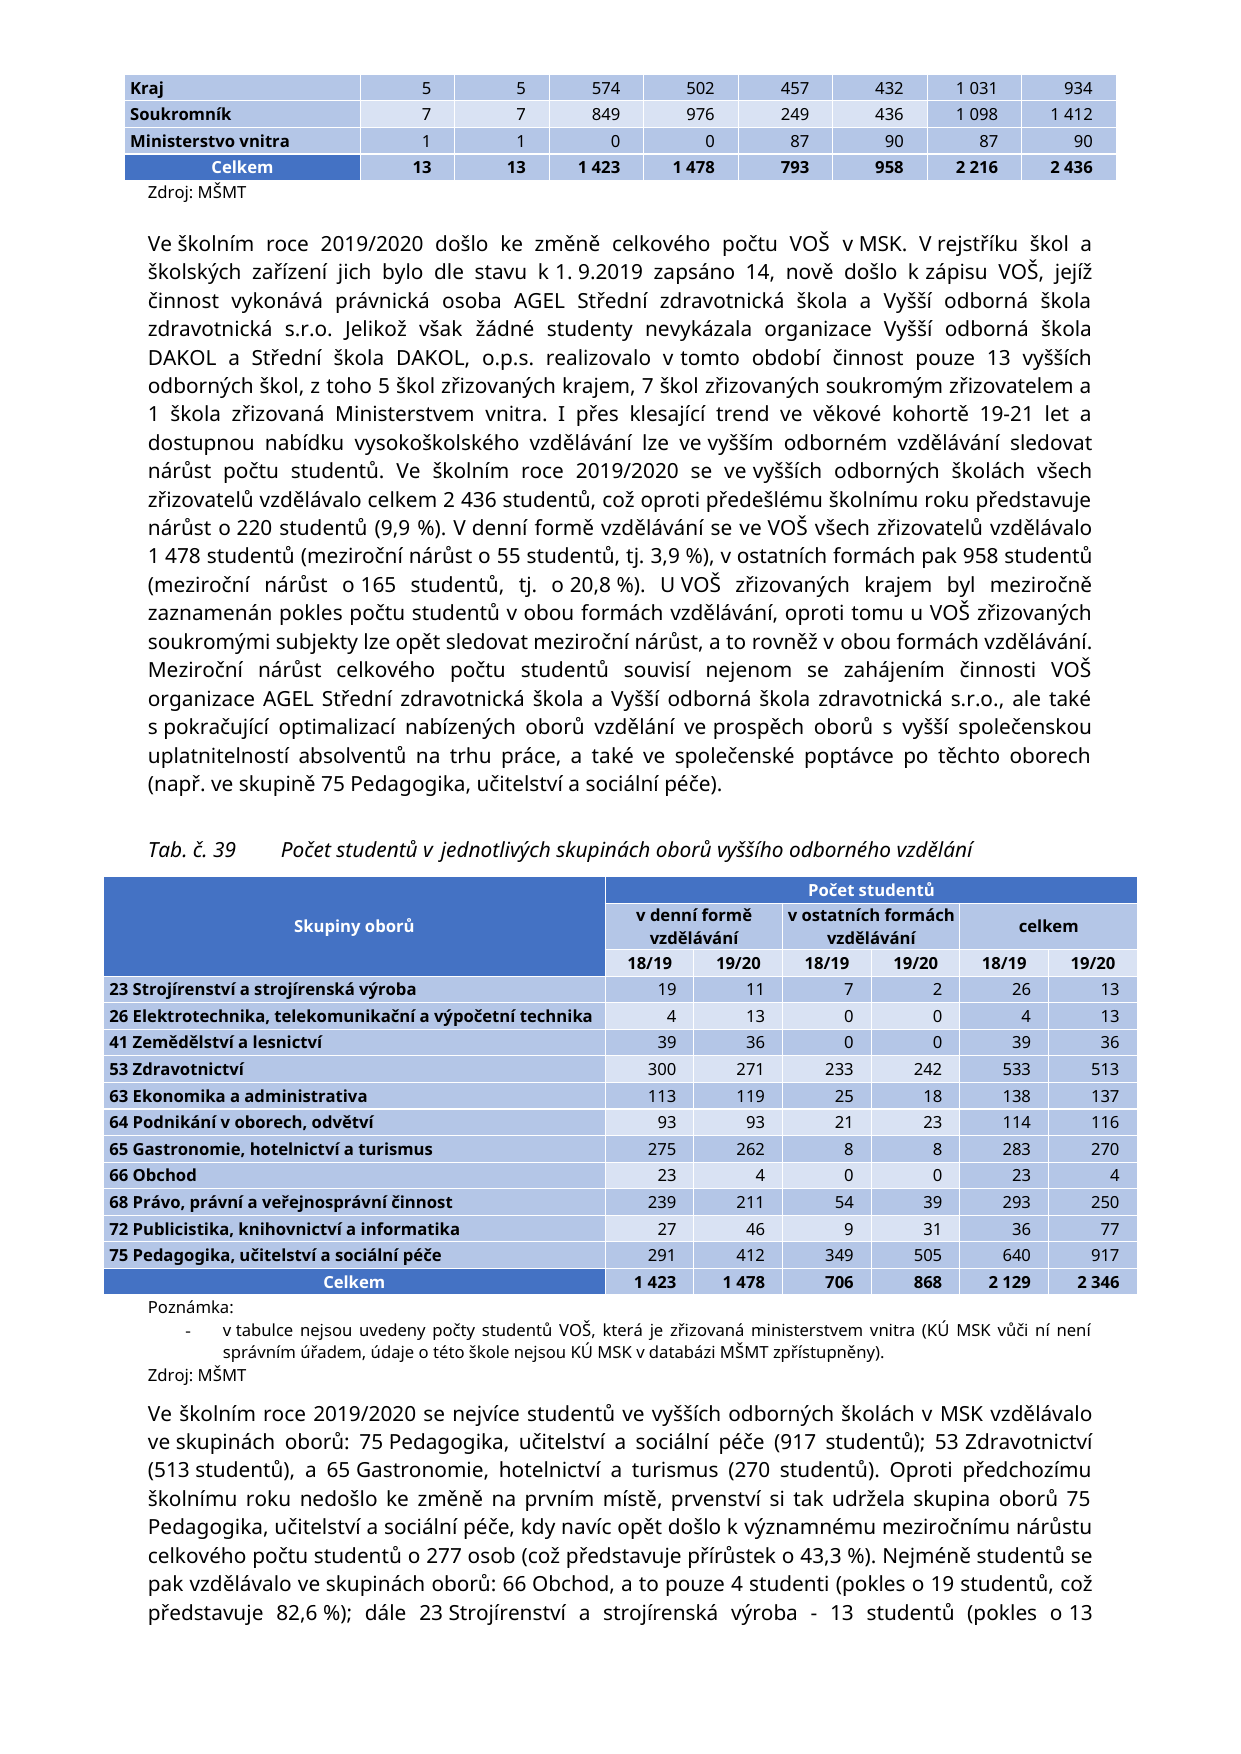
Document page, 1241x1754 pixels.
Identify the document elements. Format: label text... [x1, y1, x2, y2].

table_cell 1 423 [550, 155, 643, 180]
table_cell 18/19 [783, 950, 871, 976]
table_cell 137 [1049, 1083, 1137, 1108]
table_cell 7 [361, 101, 454, 127]
table_cell 1 423 [606, 1269, 693, 1294]
table_cell 1 412 [1022, 101, 1116, 127]
table_cell 2 216 [928, 155, 1021, 180]
table_cell 114 [960, 1110, 1048, 1135]
table_cell 1 [455, 128, 549, 153]
table_cell 1 478 [694, 1269, 782, 1294]
table_cell 249 [739, 101, 832, 127]
table_cell 502 [644, 75, 738, 100]
table_cell 0 [872, 1163, 959, 1188]
table_cell 0 [550, 128, 643, 153]
table_cell 8 [783, 1136, 871, 1162]
table_cell 291 [606, 1242, 693, 1268]
table_cell 275 [606, 1136, 693, 1162]
table_cell 934 [1022, 75, 1116, 100]
table_cell 293 [960, 1189, 1048, 1215]
table_cell 18/19 [606, 950, 693, 976]
table_cell 239 [606, 1189, 693, 1215]
table_cell 23 [872, 1110, 959, 1135]
table_cell 77 [1049, 1216, 1137, 1241]
table_cell 113 [606, 1083, 693, 1108]
table_cell v denní formě vzdělávání [606, 904, 782, 949]
table_cell 119 [694, 1083, 782, 1108]
table_cell Kraj [125, 75, 360, 100]
table_cell 23 Strojírenství a strojírenská výroba [104, 977, 605, 1002]
table_cell 0 [644, 128, 738, 153]
table_cell 706 [783, 1269, 871, 1294]
table_cell 13 [361, 155, 454, 180]
table_cell 457 [739, 75, 832, 100]
table_cell 36 [1049, 1030, 1137, 1055]
table_cell 39 [960, 1030, 1048, 1055]
table_cell 87 [928, 128, 1021, 153]
table_cell 93 [606, 1110, 693, 1135]
table_cell 262 [694, 1136, 782, 1162]
table_cell 793 [739, 155, 832, 180]
table_cell 23 [960, 1163, 1048, 1188]
table_header Počet studentů [606, 877, 1137, 903]
table_cell 0 [783, 1163, 871, 1188]
table_cell 958 [833, 155, 927, 180]
table_cell 349 [783, 1242, 871, 1268]
table_cell 39 [872, 1189, 959, 1215]
table_cell 26 Elektrotechnika, telekomunikační a výpočetní technika [104, 1003, 605, 1029]
table_cell 4 [1049, 1163, 1137, 1188]
table_cell 13 [455, 155, 549, 180]
table_cell 640 [960, 1242, 1048, 1268]
table_cell 19/20 [694, 950, 782, 976]
table_cell 18/19 [960, 950, 1048, 976]
text Poznámka: [148, 1295, 1092, 1318]
table_cell 0 [872, 1030, 959, 1055]
table_cell 116 [1049, 1110, 1137, 1135]
table_cell 54 [783, 1189, 871, 1215]
table_cell celkem [960, 904, 1137, 949]
table_cell 138 [960, 1083, 1048, 1108]
table_cell 283 [960, 1136, 1048, 1162]
table_cell 436 [833, 101, 927, 127]
text Ve školním roce 2019/2020 se nejvíce studentů ve vyšších odborných školách v MSK vzdělávalo ve skupinách oborů: 75 Pedagogika, učitelství a sociální péče (917 studentů); 53 Zdravotnictví (513 studentů), a 65 Gastronomie, hotelnictví a turismus (270 studentů). Oproti předchozímu školnímu roku nedošlo ke změně na prvním místě, prvenství si tak udržela skupina oborů 75 Pedagogika, učitelství a sociální péče, kdy navíc opět došlo k významnému meziročnímu nárůstu celkového počtu studentů o 277 osob (což představuje přírůstek o 43,3 %). Nejméně studentů se pak vzdělávalo ve skupinách oborů: 66 Obchod, a to pouze 4 studenti (pokles o 19 studentů, což představuje 82,6 %); dále 23 Strojírenství a strojírenská výroba - 13 studentů (pokles o 13 [148, 1399, 1092, 1626]
table_cell 505 [872, 1242, 959, 1268]
table_cell 513 [1049, 1056, 1137, 1082]
table_cell v ostatních formách vzdělávání [783, 904, 959, 949]
table_cell 13 [694, 1003, 782, 1029]
table_cell 917 [1049, 1242, 1137, 1268]
table_cell Ministerstvo vnitra [125, 128, 360, 153]
table_cell 432 [833, 75, 927, 100]
table_cell 36 [694, 1030, 782, 1055]
table_cell 2 346 [1049, 1269, 1137, 1294]
text Ve školním roce 2019/2020 došlo ke změně celkového počtu VOŠ v MSK. V rejstříku škol a školských zařízení jich bylo dle stavu k 1. 9.2019 zapsáno 14, nově došlo k zápisu VOŠ, jejíž činnost vykonává právnická osoba AGEL Střední zdravotnická škola a Vyšší odborná škola zdravotnická s.r.o. Jelikož však žádné studenty nevykázala organizace Vyšší odborná škola DAKOL a Střední škola DAKOL, o.p.s. realizovalo v tomto období činnost pouze 13 vyšších odborných škol, z toho 5 škol zřizovaných krajem, 7 škol zřizovaných soukromým zřizovatelem a 1 škola zřizovaná Ministerstvem vnitra. I přes klesající trend ve věkové kohortě 19-21 let a dostupnou nabídku vysokoškolského vzdělávání lze ve vyšším odborném vzdělávání sledovat nárůst počtu studentů. Ve školním roce 2019/2020 se ve vyšších odborných školách všech zřizovatelů vzdělávalo celkem 2 436 studentů, což oproti předešlému školnímu roku představuje nárůst o 220 studentů (9,9 %). V denní formě vzdělávání se ve VOŠ všech zřizovatelů vzdělávalo 1 478 studentů (meziroční nárůst o 55 studentů, tj. 3,9 %), v ostatních formách pak 958 studentů (meziroční nárůst o 165 studentů, tj. o 20,8 %). U VOŠ zřizovaných krajem byl meziročně zaznamenán pokles počtu studentů v obou formách vzdělávání, oproti tomu u VOŠ zřizovaných soukromými subjekty lze opět sledovat meziroční nárůst, a to rovněž v obou formách vzdělávání. Meziroční nárůst celkového počtu studentů souvisí nejenom se zahájením činnosti VOŠ organizace AGEL Střední zdravotnická škola a Vyšší odborná škola zdravotnická s.r.o., ale také s pokračující optimalizací nabízených oborů vzdělání ve prospěch oborů s vyšší společenskou uplatnitelností absolventů na trhu práce, a také ve společenské poptávce po těchto oborech (např. ve skupině 75 Pedagogika, učitelství a sociální péče). [148, 229, 1092, 798]
table_cell Celkem [104, 1269, 605, 1294]
table_cell 90 [833, 128, 927, 153]
table_cell 65 Gastronomie, hotelnictví a turismus [104, 1136, 605, 1162]
table_cell 7 [455, 101, 549, 127]
table_cell 31 [872, 1216, 959, 1241]
table_cell 39 [606, 1030, 693, 1055]
table_cell 976 [644, 101, 738, 127]
table_cell 250 [1049, 1189, 1137, 1215]
table_cell 2 129 [960, 1269, 1048, 1294]
table_cell 19/20 [872, 950, 959, 976]
table_cell 412 [694, 1242, 782, 1268]
table_cell 18 [872, 1083, 959, 1108]
table_cell 72 Publicistika, knihovnictví a informatika [104, 1216, 605, 1241]
text Zdroj: MŠMT [148, 1363, 1092, 1386]
table_cell 1 [361, 128, 454, 153]
table_cell 13 [1049, 1003, 1137, 1029]
table_cell 41 Zemědělství a lesnictví [104, 1030, 605, 1055]
table_cell 93 [694, 1110, 782, 1135]
table_cell 2 436 [1022, 155, 1116, 180]
table_cell 4 [694, 1163, 782, 1188]
table_cell 13 [1049, 977, 1137, 1002]
table_cell 4 [960, 1003, 1048, 1029]
table_cell 533 [960, 1056, 1048, 1082]
table_cell 19/20 [1049, 950, 1137, 976]
table_cell 574 [550, 75, 643, 100]
table_cell 211 [694, 1189, 782, 1215]
table_cell 0 [783, 1030, 871, 1055]
table_cell Celkem [125, 155, 360, 180]
table_cell Soukromník [125, 101, 360, 127]
table_cell 270 [1049, 1136, 1137, 1162]
table_cell 4 [606, 1003, 693, 1029]
table_cell 1 478 [644, 155, 738, 180]
table_header Skupiny oborů [104, 877, 605, 976]
table_cell 7 [783, 977, 871, 1002]
table_cell 2 [872, 977, 959, 1002]
table_cell 75 Pedagogika, učitelství a sociální péče [104, 1242, 605, 1268]
table_cell 21 [783, 1110, 871, 1135]
table_cell 27 [606, 1216, 693, 1241]
table_cell 8 [872, 1136, 959, 1162]
table_cell 0 [783, 1003, 871, 1029]
table_cell 11 [694, 977, 782, 1002]
list Počet studentů v jednotlivých skupinách oborů vyššího odborného vzdělání [148, 835, 1092, 863]
table_cell 66 Obchod [104, 1163, 605, 1188]
list v tabulce nejsou uvedeny počty studentů VOŠ, která je zřizovaná ministerstvem vnitra (KÚ MSK vůči ní není správním úřadem, údaje o této škole nejsou KÚ MSK v databázi MŠMT zpřístupněny). [185, 1318, 1092, 1363]
table_cell 23 [606, 1163, 693, 1188]
table_cell 53 Zdravotnictví [104, 1056, 605, 1082]
table_cell 0 [872, 1003, 959, 1029]
table_cell 25 [783, 1083, 871, 1108]
table_cell 868 [872, 1269, 959, 1294]
table_cell 63 Ekonomika a administrativa [104, 1083, 605, 1108]
table_cell 68 Právo, právní a veřejnosprávní činnost [104, 1189, 605, 1215]
table_cell 5 [361, 75, 454, 100]
table_cell 233 [783, 1056, 871, 1082]
table_cell 271 [694, 1056, 782, 1082]
text Zdroj: MŠMT [148, 181, 1092, 204]
table_cell 19 [606, 977, 693, 1002]
table_cell 90 [1022, 128, 1116, 153]
table_cell 87 [739, 128, 832, 153]
table_cell 64 Podnikání v oborech, odvětví [104, 1110, 605, 1135]
table_cell 849 [550, 101, 643, 127]
table_cell 242 [872, 1056, 959, 1082]
table_cell 1 098 [928, 101, 1021, 127]
table_cell 46 [694, 1216, 782, 1241]
table_cell 9 [783, 1216, 871, 1241]
table_cell 5 [455, 75, 549, 100]
table_cell 36 [960, 1216, 1048, 1241]
table_cell 1 031 [928, 75, 1021, 100]
table_cell 300 [606, 1056, 693, 1082]
table_cell 26 [960, 977, 1048, 1002]
